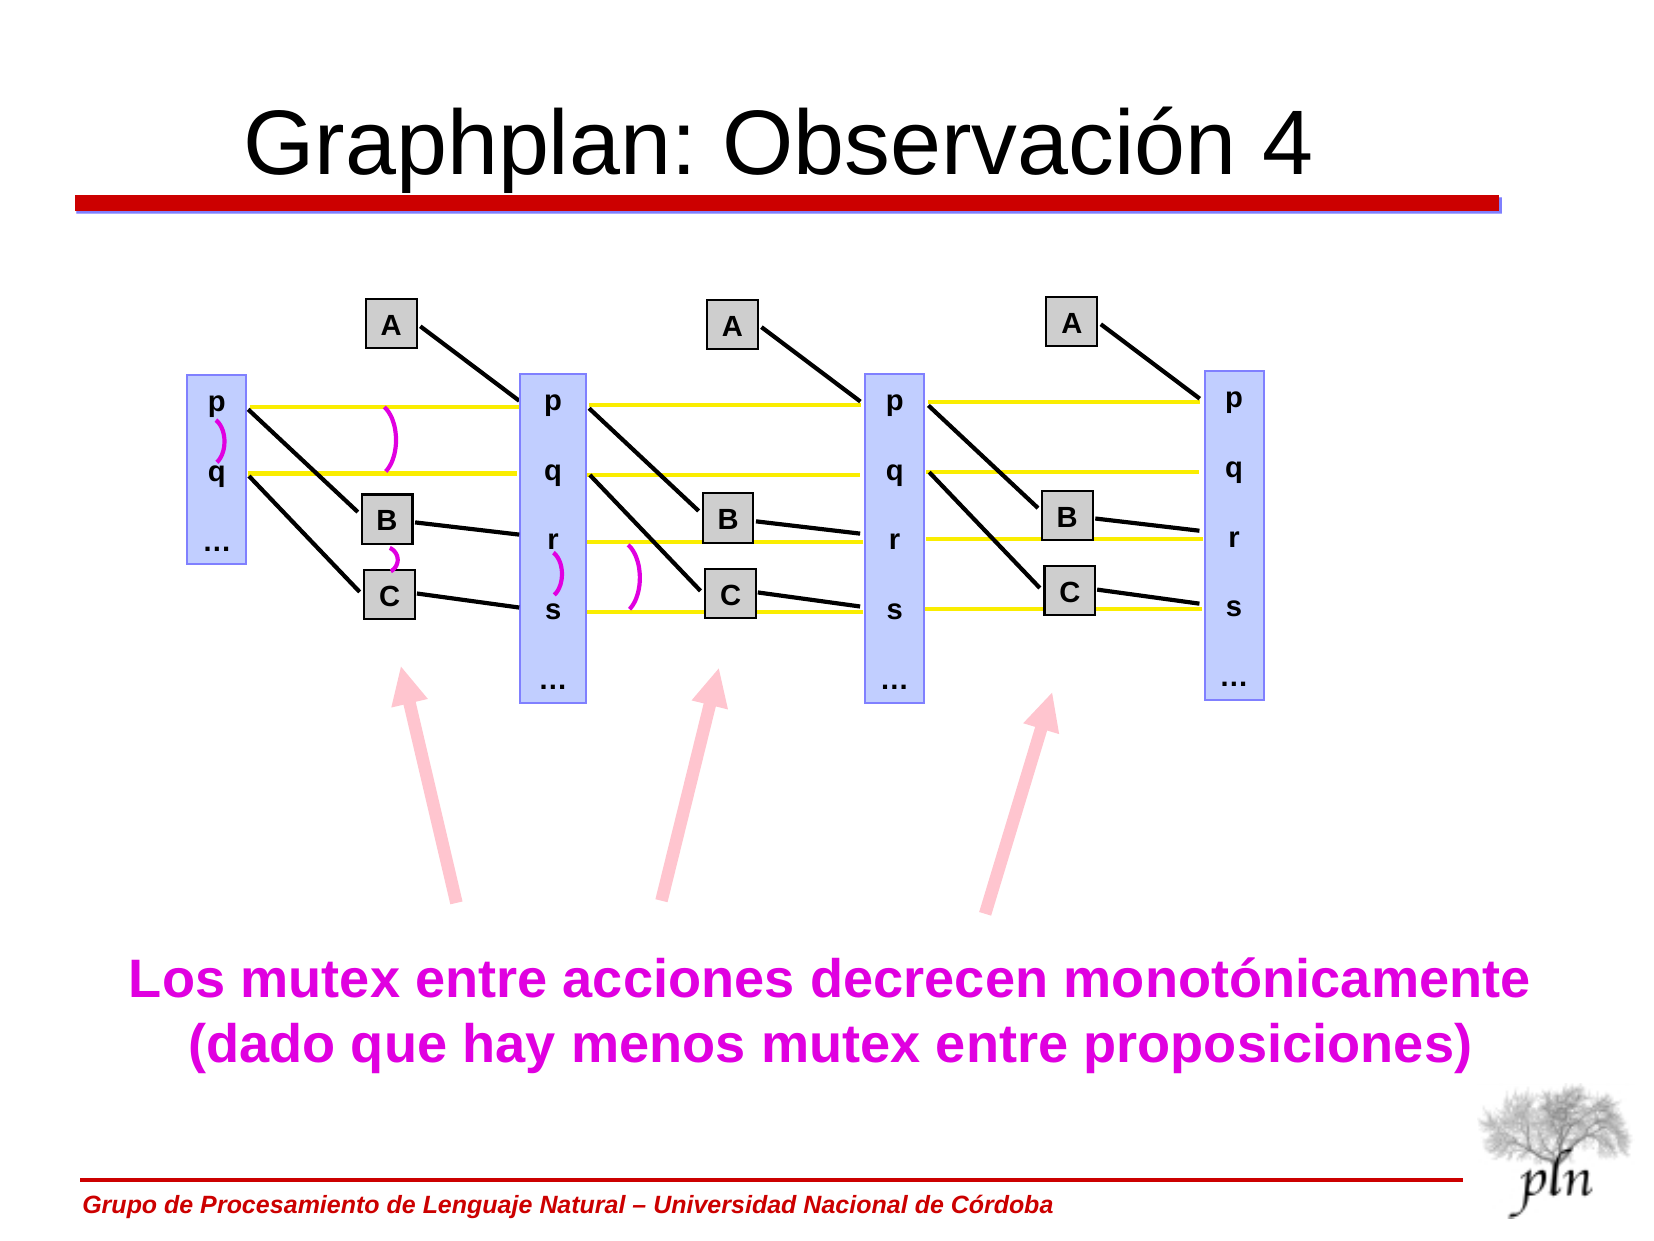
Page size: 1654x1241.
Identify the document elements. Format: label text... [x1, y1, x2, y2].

text_box A [707, 299, 758, 350]
text_box C [364, 569, 416, 620]
text_box C [705, 568, 756, 619]
text_box B [702, 493, 754, 543]
text_box B [361, 494, 413, 545]
text_box A [365, 298, 417, 349]
text_box p q r s … [520, 373, 586, 703]
text_box p q r s … [1204, 370, 1264, 700]
text_box p q … [187, 374, 247, 565]
text_box C [1044, 565, 1096, 616]
text_box B [1041, 490, 1093, 541]
text_box A [1046, 296, 1098, 347]
text_box p q r s … [865, 373, 925, 703]
picture [1477, 1083, 1635, 1219]
text_box Los mutex entre acciones decrecen monotónicamente (dado que hay menos mutex entre proposiciones) [114, 935, 1548, 1081]
title Graphplan: Observación 4 [100, 12, 1426, 200]
